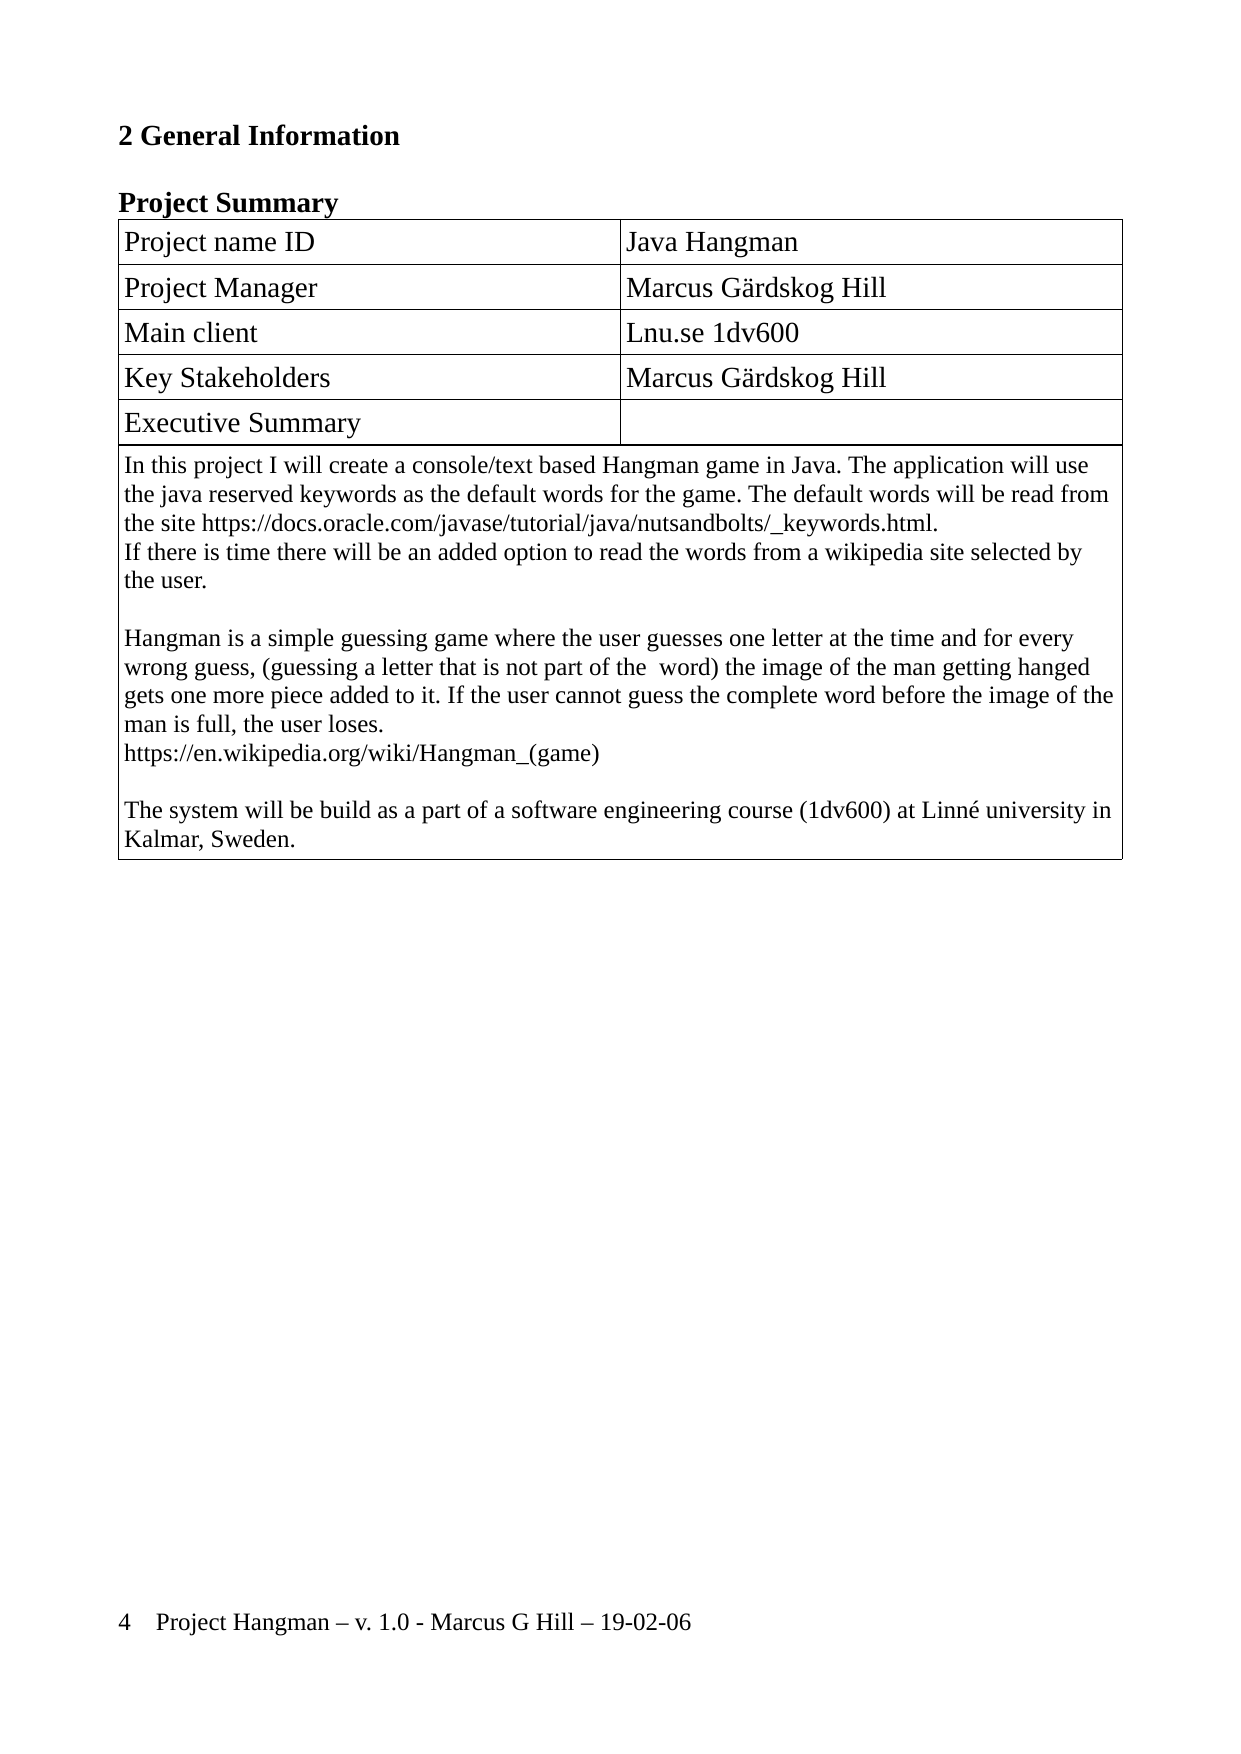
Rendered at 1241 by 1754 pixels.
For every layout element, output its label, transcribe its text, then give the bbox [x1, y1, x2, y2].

table_header Key Stakeholders [119, 355, 620, 399]
table_cell Lnu.se 1dv600 [621, 310, 1122, 354]
table_cell [621, 400, 1122, 444]
table_header Java Hangman [621, 220, 1122, 264]
table_cell Executive Summary [119, 400, 620, 444]
table_header Marcus Gärdskog Hill [621, 355, 1122, 399]
table_header In this project I will create a console/text based Hangman game in Java. The application will use the java reserved keywords as the default words for the game. The default words will be read from the site https://docs.oracle.com/javase/tutorial/java/nutsandbolts/_keywords.html. If there is time there will be an added option to read the words from a wikipedia site selected by the user. Hangman is a simple guessing game where the user guesses one letter at the time and for every wrong guess, (guessing a letter that is not part of the word) the image of the man getting hanged gets one more piece added to it. If the user cannot guess the complete word before the image of the man is full, the user loses. https://en.wikipedia.org/wiki/Hangman_(game) The system will be build as a part of a software engineering course (1dv600) at Linné university in Kalmar, Sweden. [119, 446, 1122, 858]
table_cell Marcus Gärdskog Hill [621, 265, 1122, 309]
text Project Summary [118, 185, 1122, 219]
table_header Project name ID [119, 220, 620, 264]
text 2 General Information [118, 118, 1122, 152]
table_cell Main client [119, 310, 620, 354]
table_cell Project Manager [119, 265, 620, 309]
